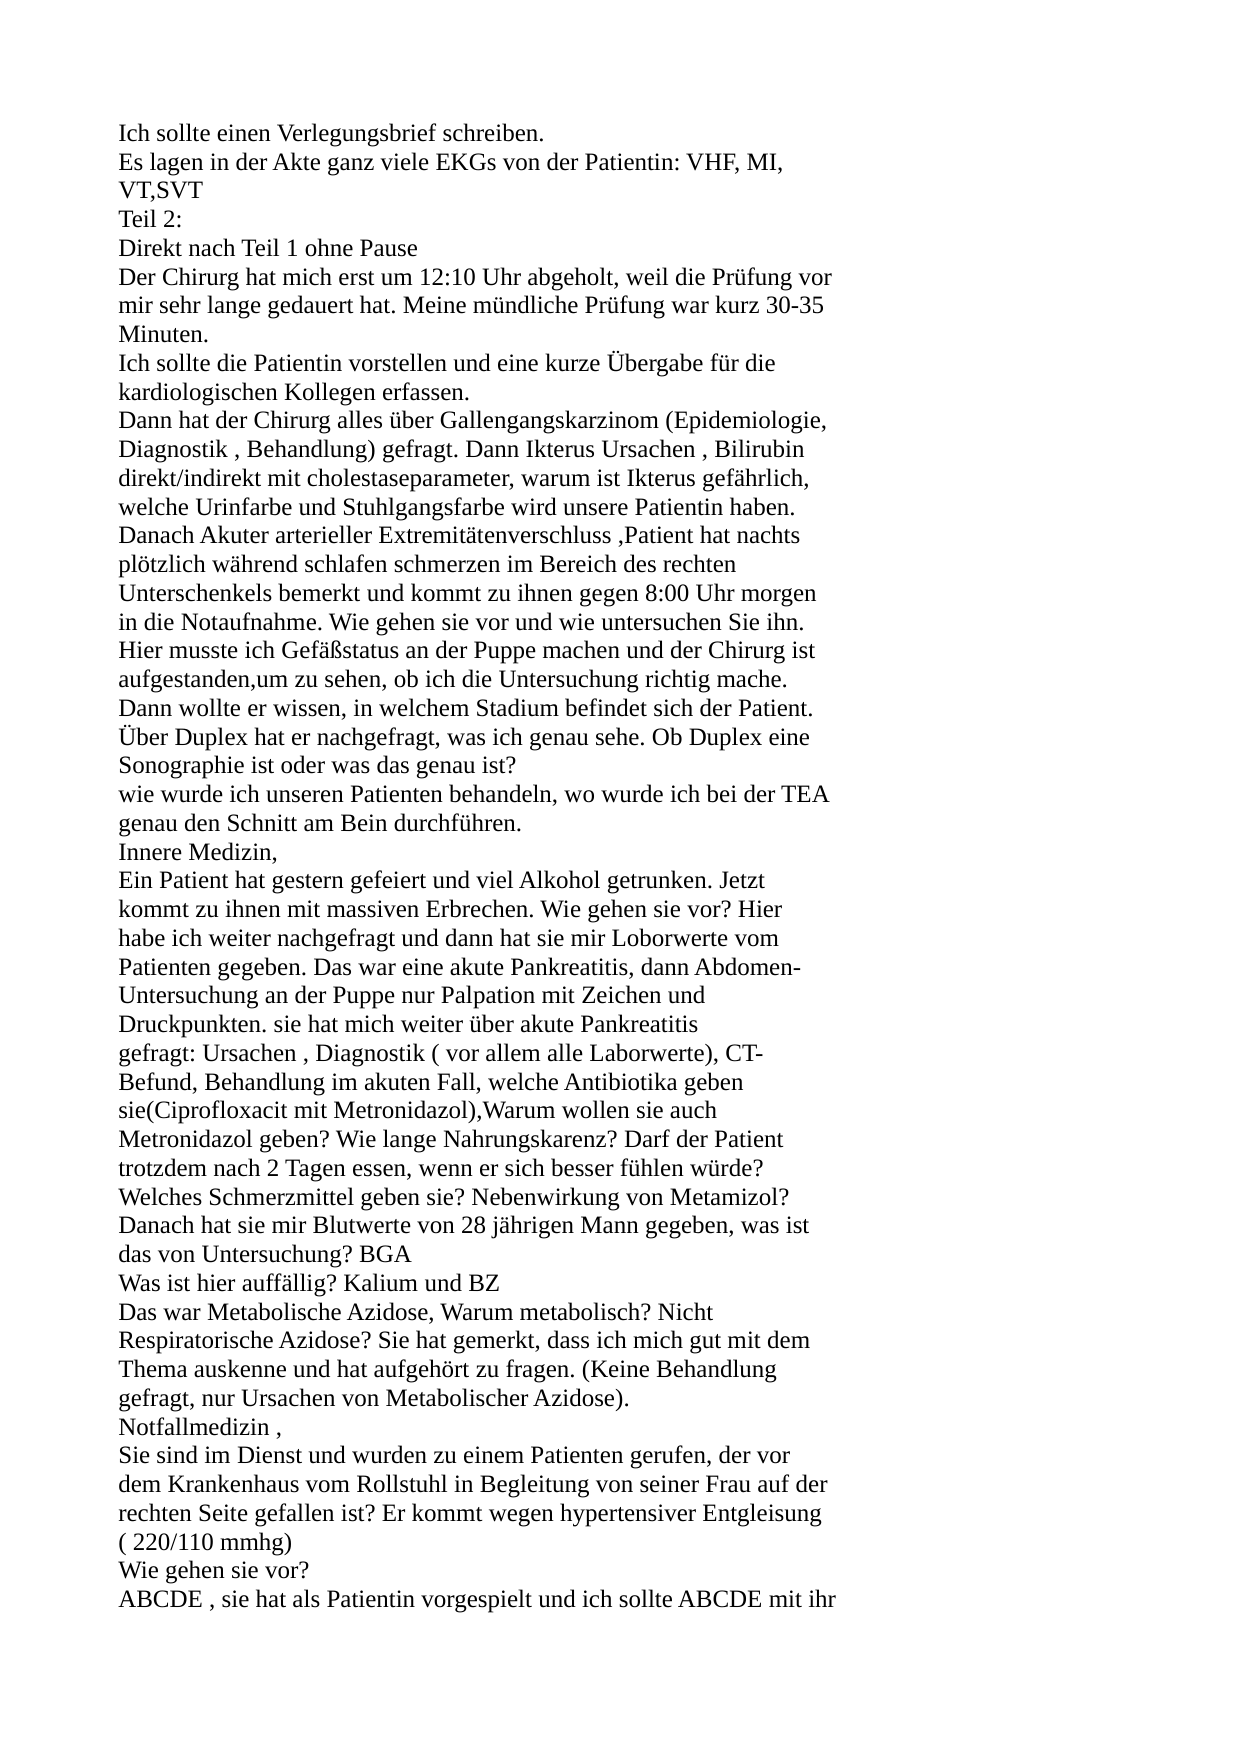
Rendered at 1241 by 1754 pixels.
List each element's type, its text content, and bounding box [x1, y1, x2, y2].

text Danach Akuter arterieller Extremitätenverschluss ,Patient hat nachts [118, 521, 1122, 549]
text Innere Medizin, [118, 837, 1122, 866]
text Respiratorische Azidose? Sie hat gemerkt, dass ich mich gut mit dem [118, 1326, 1122, 1354]
text Sonographie ist oder was das genau ist? [118, 751, 1122, 779]
text wie wurde ich unseren Patienten behandeln, wo wurde ich bei der TEA [118, 779, 1122, 808]
text plötzlich während schlafen schmerzen im Bereich des rechten [118, 549, 1122, 578]
text Dann hat der Chirurg alles über Gallengangskarzinom (Epidemiologie, [118, 406, 1122, 434]
text Was ist hier auffällig? Kalium und BZ [118, 1268, 1122, 1297]
text VT,SVT [118, 176, 1122, 204]
text Patienten gegeben. Das war eine akute Pankreatitis, dann Abdomen- [118, 952, 1122, 981]
text gefragt: Ursachen , Diagnostik ( vor allem alle Laborwerte), CT- [118, 1038, 1122, 1067]
text Druckpunkten. sie hat mich weiter über akute Pankreatitis [118, 1009, 1122, 1038]
text Wie gehen sie vor? [118, 1556, 1122, 1584]
text gefragt, nur Ursachen von Metabolischer Azidose). [118, 1383, 1122, 1412]
text kardiologischen Kollegen erfassen. [118, 377, 1122, 406]
text trotzdem nach 2 Tagen essen, wenn er sich besser fühlen würde? [118, 1153, 1122, 1182]
text Ich sollte einen Verlegungsbrief schreiben. [118, 118, 1122, 147]
text Direkt nach Teil 1 ohne Pause [118, 233, 1122, 262]
text Es lagen in der Akte ganz viele EKGs von der Patientin: VHF, MI, [118, 147, 1122, 176]
text welche Urinfarbe und Stuhlgangsfarbe wird unsere Patientin haben. [118, 492, 1122, 521]
text Thema auskenne und hat aufgehört zu fragen. (Keine Behandlung [118, 1354, 1122, 1383]
text habe ich weiter nachgefragt und dann hat sie mir Loborwerte vom [118, 923, 1122, 952]
text Notfallmedizin , [118, 1412, 1122, 1441]
text das von Untersuchung? BGA [118, 1239, 1122, 1268]
text mir sehr lange gedauert hat. Meine mündliche Prüfung war kurz 30-35 [118, 291, 1122, 319]
text Der Chirurg hat mich erst um 12:10 Uhr abgeholt, weil die Prüfung vor [118, 262, 1122, 291]
text direkt/indirekt mit cholestaseparameter, warum ist Ikterus gefährlich, [118, 463, 1122, 492]
text rechten Seite gefallen ist? Er kommt wegen hypertensiver Entgleisung [118, 1498, 1122, 1527]
text Diagnostik , Behandlung) gefragt. Dann Ikterus Ursachen , Bilirubin [118, 434, 1122, 463]
text Teil 2: [118, 204, 1122, 233]
text dem Krankenhaus vom Rollstuhl in Begleitung von seiner Frau auf der [118, 1469, 1122, 1498]
text kommt zu ihnen mit massiven Erbrechen. Wie gehen sie vor? Hier [118, 894, 1122, 923]
text Das war Metabolische Azidose, Warum metabolisch? Nicht [118, 1297, 1122, 1326]
text Ich sollte die Patientin vorstellen und eine kurze Übergabe für die [118, 348, 1122, 377]
text Sie sind im Dienst und wurden zu einem Patienten gerufen, der vor [118, 1441, 1122, 1469]
text ( 220/110 mmhg) [118, 1527, 1122, 1556]
text Ein Patient hat gestern gefeiert und viel Alkohol getrunken. Jetzt [118, 866, 1122, 894]
text ABCDE , sie hat als Patientin vorgespielt und ich sollte ABCDE mit ihr [118, 1584, 1122, 1613]
text Danach hat sie mir Blutwerte von 28 jährigen Mann gegeben, was ist [118, 1211, 1122, 1239]
text Metronidazol geben? Wie lange Nahrungskarenz? Darf der Patient [118, 1124, 1122, 1153]
text Minuten. [118, 319, 1122, 348]
text Befund, Behandlung im akuten Fall, welche Antibiotika geben [118, 1067, 1122, 1096]
text Welches Schmerzmittel geben sie? Nebenwirkung von Metamizol? [118, 1182, 1122, 1211]
text aufgestanden,um zu sehen, ob ich die Untersuchung richtig mache. [118, 664, 1122, 693]
text sie(Ciprofloxacit mit Metronidazol),Warum wollen sie auch [118, 1096, 1122, 1124]
text genau den Schnitt am Bein durchführen. [118, 808, 1122, 837]
text Unterschenkels bemerkt und kommt zu ihnen gegen 8:00 Uhr morgen [118, 578, 1122, 607]
text Dann wollte er wissen, in welchem Stadium befindet sich der Patient. [118, 693, 1122, 722]
text Untersuchung an der Puppe nur Palpation mit Zeichen und [118, 981, 1122, 1009]
text Hier musste ich Gefäßstatus an der Puppe machen und der Chirurg ist [118, 636, 1122, 664]
text Über Duplex hat er nachgefragt, was ich genau sehe. Ob Duplex eine [118, 722, 1122, 751]
text in die Notaufnahme. Wie gehen sie vor und wie untersuchen Sie ihn. [118, 607, 1122, 636]
